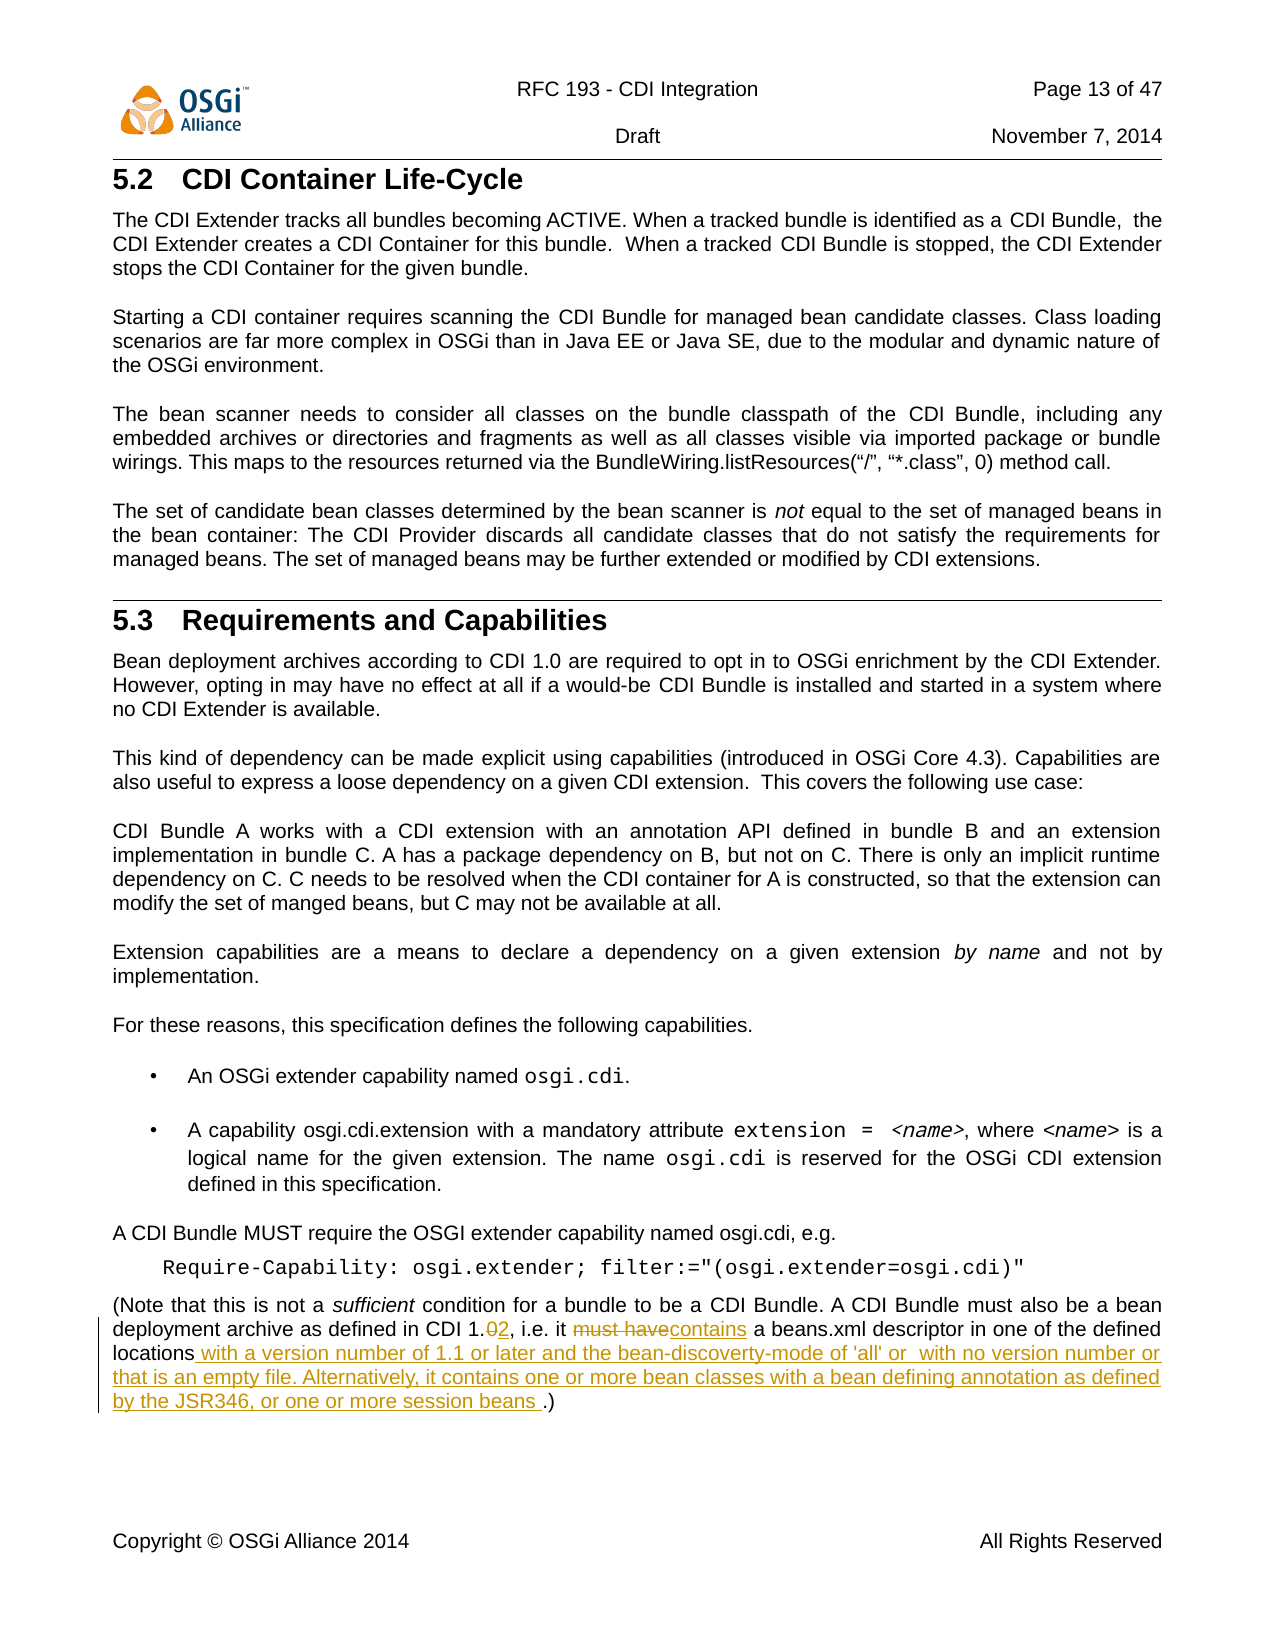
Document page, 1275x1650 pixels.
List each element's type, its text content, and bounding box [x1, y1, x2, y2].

text The bean scanner needs to consider all classes on the bundle classpath of the CDI Bundle, including any embedded archives or directories and fragments as well as all classes visible via imported package or bundle wirings. This maps to the resources returned via the BundleWiring.listResources(“/”, “*.class”, 0) method call. [112, 402, 1162, 474]
text The set of candidate bean classes determined by the bean scanner is not equal to the set of managed beans in the bean container: The CDI Provider discards all candidate classes that do not satisfy the requirements for managed beans. The set of managed beans may be further extended or modified by CDI extensions. [112, 499, 1162, 571]
list A capability osgi.cdi.extension with a mandatory attribute extension = <name>, where <name> is a logical name for the given extension. The name osgi.cdi is reserved for the OSGi CDI extension defined in this specification. [150, 1115, 1162, 1196]
text Starting a CDI container requires scanning the CDI Bundle for managed bean candidate classes. Class loading scenarios are far more complex in OSGi than in Java EE or Java SE, due to the modular and dynamic nature of the OSGi environment. [112, 305, 1162, 377]
text For these reasons, this specification defines the following capabilities. [112, 1012, 1162, 1036]
text Extension capabilities are a means to declare a dependency on a given extension by name and not by implementation. [112, 939, 1162, 987]
text A CDI Bundle MUST require the OSGI extender capability named osgi.cdi, e.g. [112, 1221, 1162, 1245]
list An OSGi extender capability named osgi.cdi. [150, 1061, 1162, 1090]
picture [113, 78, 257, 142]
subtitle Requirements and Capabilities [112, 601, 1162, 636]
text (Note that this is not a sufficient condition for a bundle to be a CDI Bundle. A CDI Bundle must also be a bean deployment archive as defined in CDI 1.2, i.e. it contains a beans.xml descriptor in one of the defined locations with a version number of 1.1 or later and the bean-discoverty-mode of 'all' or with no version number or that is an empty file. Alternatively, it contains one or more bean classes with a bean defining annotation as defined by the JSR346, or one or more session beans .) [112, 1293, 1162, 1413]
text Require-Capability: osgi.extender; filter:="(osgi.extender=osgi.cdi)" [112, 1257, 1162, 1281]
text The CDI Extender tracks all bundles becoming ACTIVE. When a tracked bundle is identified as a CDI Bundle, the CDI Extender creates a CDI Container for this bundle. When a tracked CDI Bundle is stopped, the CDI Extender stops the CDI Container for the given bundle. [112, 208, 1162, 280]
text CDI Bundle A works with a CDI extension with an annotation API defined in bundle B and an extension implementation in bundle C. A has a package dependency on B, but not on C. There is only an implicit runtime dependency on C. C needs to be resolved when the CDI container for A is constructed, so that the extension can modify the set of manged beans, but C may not be available at all. [112, 819, 1162, 914]
text This kind of dependency can be made explicit using capabilities (introduced in OSGi Core 4.3). Capabilities are also useful to express a loose dependency on a given CDI extension. This covers the following use case: [112, 746, 1162, 794]
subtitle CDI Container Life-Cycle [112, 160, 1162, 196]
text Bean deployment archives according to CDI 1.0 are required to opt in to OSGi enrichment by the CDI Extender. However, opting in may have no effect at all if a would-be CDI Bundle is installed and started in a system where no CDI Extender is available. [112, 649, 1162, 721]
